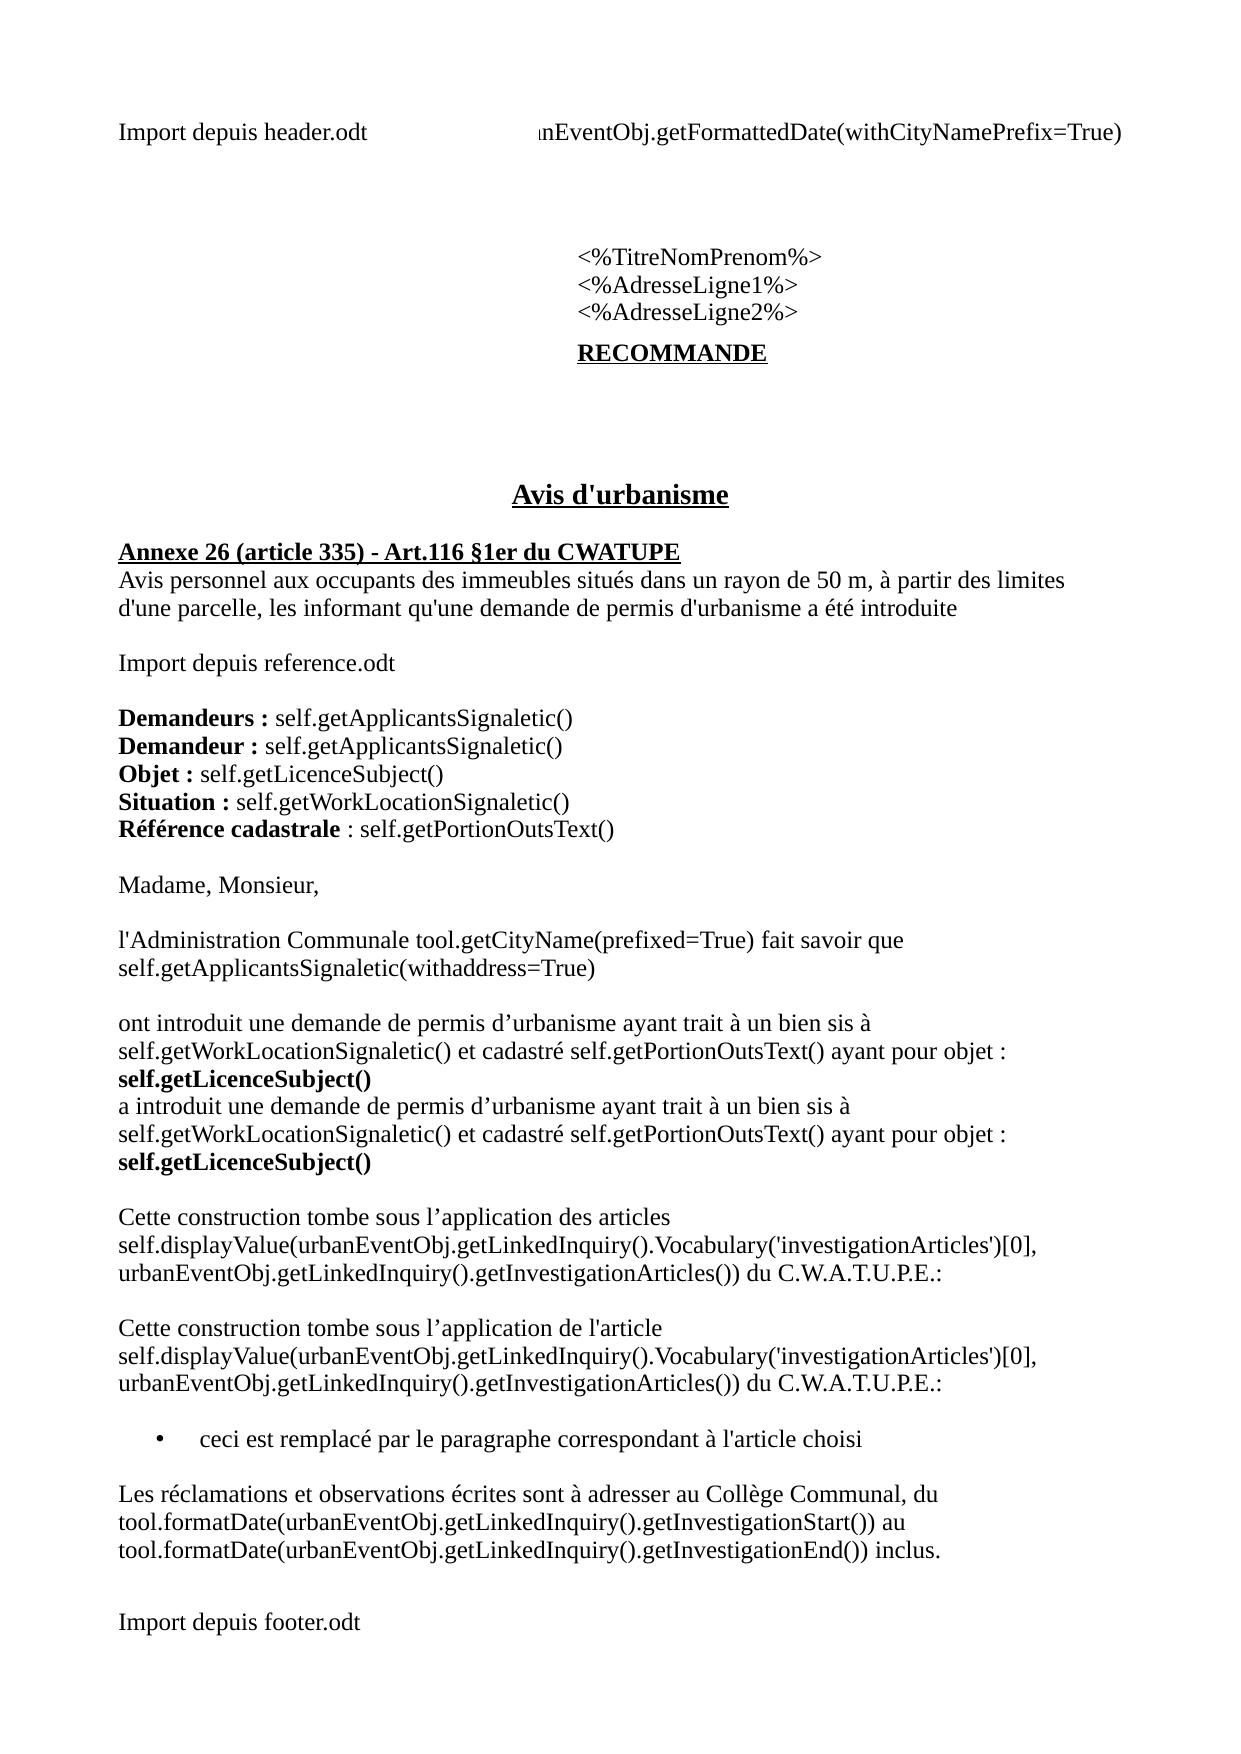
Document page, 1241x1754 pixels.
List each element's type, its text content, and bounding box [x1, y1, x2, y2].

list ceci est remplacé par le paragraphe correspondant à l'article choisi [156, 1425, 1122, 1453]
text Objet : self.getLicenceSubject() [118, 760, 1122, 788]
text RECOMMANDE [577, 339, 1028, 366]
text Cette construction tombe sous l’application des articles self.displayValue(urbanEventObj.getLinkedInquiry().Vocabulary('investigationArticles')[0], urbanEventObj.getLinkedInquiry().getInvestigationArticles()) du C.W.A.T.U.P.E.: [118, 1176, 1122, 1286]
text urbanEventObj.getFormattedDate(withCityNamePrefix=True) [118, 118, 1122, 427]
title Avis d'urbanisme [118, 478, 1122, 511]
text Avis personnel aux occupants des immeubles situés dans un rayon de 50 m, à partir des limites d'une parcelle, les informant qu'une demande de permis d'urbanisme a été introduite [118, 566, 1122, 621]
text l'Administration Communale tool.getCityName(prefixed=True) fait savoir que self.getApplicantsSignaletic(withaddress=True) [118, 926, 1122, 982]
text Demandeurs : self.getApplicantsSignaletic() [118, 704, 1122, 732]
title Annexe 26 (article 335) - Art.116 §1er du CWATUPE [118, 538, 1122, 566]
text Les réclamations et observations écrites sont à adresser au Collège Communal, du tool.formatDate(urbanEventObj.getLinkedInquiry().getInvestigationStart()) au tool.formatDate(urbanEventObj.getLinkedInquiry().getInvestigationEnd()) inclus. [118, 1480, 1122, 1563]
text <%TitreNomPrenom%> <%AdresseLigne1%> <%AdresseLigne2%> [577, 243, 1028, 326]
text Situation : self.getWorkLocationSignaletic() [118, 788, 1122, 815]
text a introduit une demande de permis d’urbanisme ayant trait à un bien sis à self.getWorkLocationSignaletic() et cadastré self.getPortionOutsText() ayant pour objet : self.getLicenceSubject() [118, 1092, 1122, 1176]
text Import depuis reference.odt [118, 649, 1122, 677]
text Référence cadastrale : self.getPortionOutsText() [118, 815, 1122, 843]
text Cette construction tombe sous l’application de l'article self.displayValue(urbanEventObj.getLinkedInquiry().Vocabulary('investigationArticles')[0], urbanEventObj.getLinkedInquiry().getInvestigationArticles()) du C.W.A.T.U.P.E.: [118, 1286, 1122, 1397]
text Demandeur : self.getApplicantsSignaletic() [118, 732, 1122, 760]
text ont introduit une demande de permis d’urbanisme ayant trait à un bien sis à self.getWorkLocationSignaletic() et cadastré self.getPortionOutsText() ayant pour objet : self.getLicenceSubject() [118, 1009, 1122, 1092]
text Madame, Monsieur, [118, 871, 1122, 898]
text Import depuis header.odt [118, 118, 539, 146]
